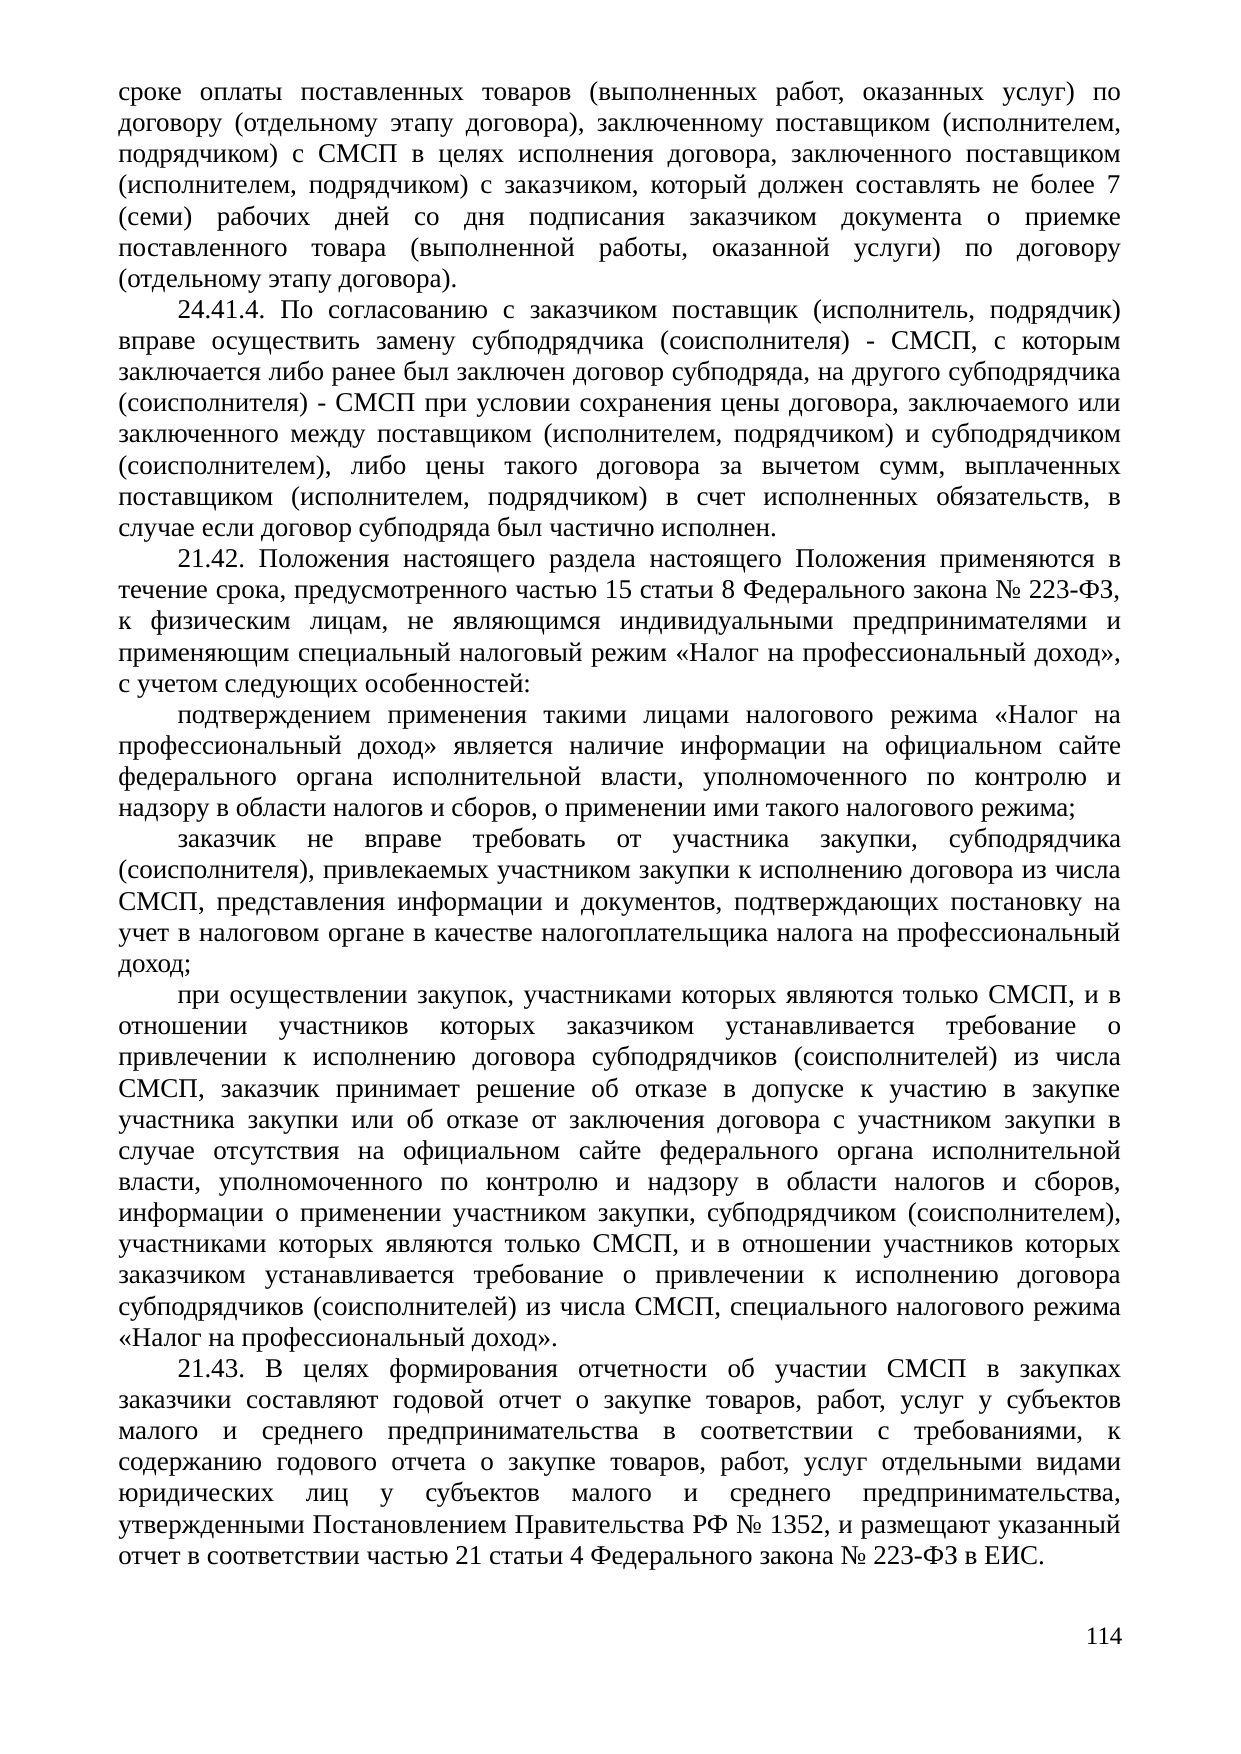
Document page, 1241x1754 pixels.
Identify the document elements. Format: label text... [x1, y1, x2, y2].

text 24.41.4. По согласованию с заказчиком поставщик (исполнитель, подрядчик) вправе осуществить замену субподрядчика (соисполнителя) - СМСП, с которым заключается либо ранее был заключен договор субподряда, на другого субподрядчика (соисполнителя) - СМСП при условии сохранения цены договора, заключаемого или заключенного между поставщиком (исполнителем, подрядчиком) и субподрядчиком (соисполнителем), либо цены такого договора за вычетом сумм, выплаченных поставщиком (исполнителем, подрядчиком) в счет исполненных обязательств, в случае если договор субподряда был частично исполнен. [118, 293, 1122, 542]
text 21.42. Положения настоящего раздела настоящего Положения применяются в течение срока, предусмотренного частью 15 статьи 8 Федерального закона № 223-ФЗ, к физическим лицам, не являющимся индивидуальными предпринимателями и применяющим специальный налоговый режим «Налог на профессиональный доход», с учетом следующих особенностей: [118, 542, 1122, 698]
text заказчик не вправе требовать от участника закупки, субподрядчика (соисполнителя), привлекаемых участником закупки к исполнению договора из числа СМСП, представления информации и документов, подтверждающих постановку на учет в налоговом органе в качестве налогоплательщика налога на профессиональный доход; [118, 822, 1122, 978]
text сроке оплаты поставленных товаров (выполненных работ, оказанных услуг) по договору (отдельному этапу договора), заключенному поставщиком (исполнителем, подрядчиком) с СМСП в целях исполнения договора, заключенного поставщиком (исполнителем, подрядчиком) с заказчиком, который должен составлять не более 7 (семи) рабочих дней со дня подписания заказчиком документа о приемке поставленного товара (выполненной работы, оказанной услуги) по договору (отдельному этапу договора). [118, 75, 1122, 293]
text подтверждением применения такими лицами налогового режима «Налог на профессиональный доход» является наличие информации на официальном сайте федерального органа исполнительной власти, уполномоченного по контролю и надзору в области налогов и сборов, о применении ими такого налогового режима; [118, 698, 1122, 822]
text при осуществлении закупок, участниками которых являются только СМСП, и в отношении участников которых заказчиком устанавливается требование о привлечении к исполнению договора субподрядчиков (соисполнителей) из числа СМСП, заказчик принимает решение об отказе в допуске к участию в закупке участника закупки или об отказе от заключения договора с участником закупки в случае отсутствия на официальном сайте федерального органа исполнительной власти, уполномоченного по контролю и надзору в области налогов и сборов, информации о применении участником закупки, субподрядчиком (соисполнителем), участниками которых являются только СМСП, и в отношении участников которых заказчиком устанавливается требование о привлечении к исполнению договора субподрядчиков (соисполнителей) из числа СМСП, специального налогового режима «Налог на профессиональный доход». [118, 978, 1122, 1352]
text 21.43. В целях формирования отчетности об участии СМСП в закупках заказчики составляют годовой отчет о закупке товаров, работ, услуг у субъектов малого и среднего предпринимательства в соответствии с требованиями, к содержанию годового отчета о закупке товаров, работ, услуг отдельными видами юридических лиц у субъектов малого и среднего предпринимательства, утвержденными Постановлением Правительства РФ № 1352, и размещают указанный отчет в соответствии частью 21 статьи 4 Федерального закона № 223-ФЗ в ЕИС. [118, 1352, 1122, 1570]
